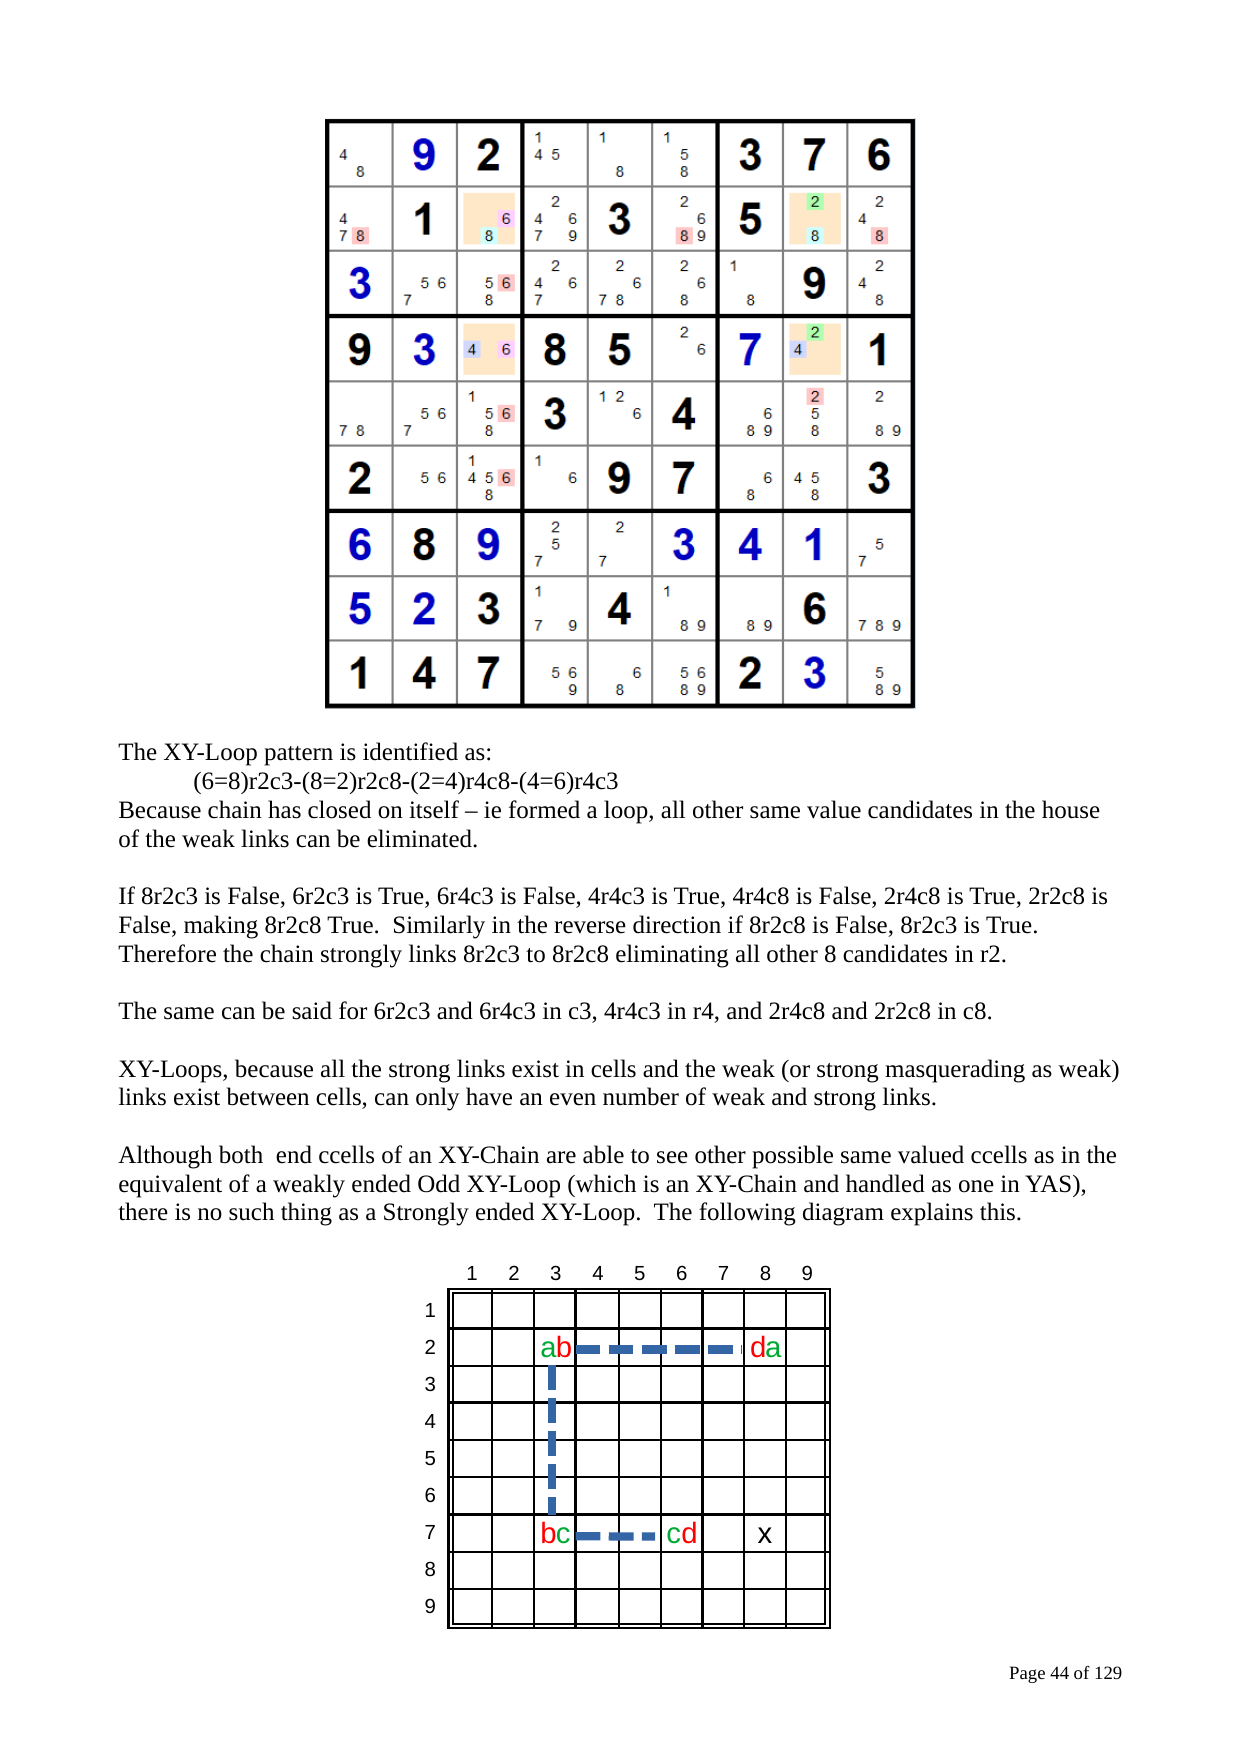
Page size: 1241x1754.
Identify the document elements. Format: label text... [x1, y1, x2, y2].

text (6=8)r2c3-(8=2)r2c8-(2=4)r4c8-(4=6)r4c3 [118, 766, 1122, 795]
picture [325, 118, 916, 709]
text If 8r2c3 is False, 6r2c3 is True, 6r4c3 is False, 4r4c3 is True, 4r4c8 is False, 2r4c8 is True, 2r2c8 is False, making 8r2c8 True. Similarly in the reverse direction if 8r2c8 is False, 8r2c3 is True. Therefore the chain strongly links 8r2c3 to 8r2c8 eliminating all other 8 candidates in r2. [118, 881, 1122, 967]
text Because chain has closed on itself – ie formed a loop, all other same value candidates in the house of the weak links can be eliminated. [118, 795, 1122, 852]
text The same can be said for 6r2c3 and 6r4c3 in c3, 4r4c3 in r4, and 2r4c8 and 2r2c8 in c8. [118, 996, 1122, 1025]
text XY-Loops, because all the strong links exist in cells and the weak (or strong masquerading as weak) links exist between cells, can only have an even number of weak and strong links. [118, 1054, 1122, 1111]
text The XY-Loop pattern is identified as: [118, 737, 1122, 766]
text Although both end ccells of an XY-Chain are able to see other possible same valued ccells as in the equivalent of a weakly ended Odd XY-Loop (which is an XY-Chain and handled as one in YAS), there is no such thing as a Strongly ended XY-Loop. The following diagram explains this. [118, 1140, 1122, 1226]
